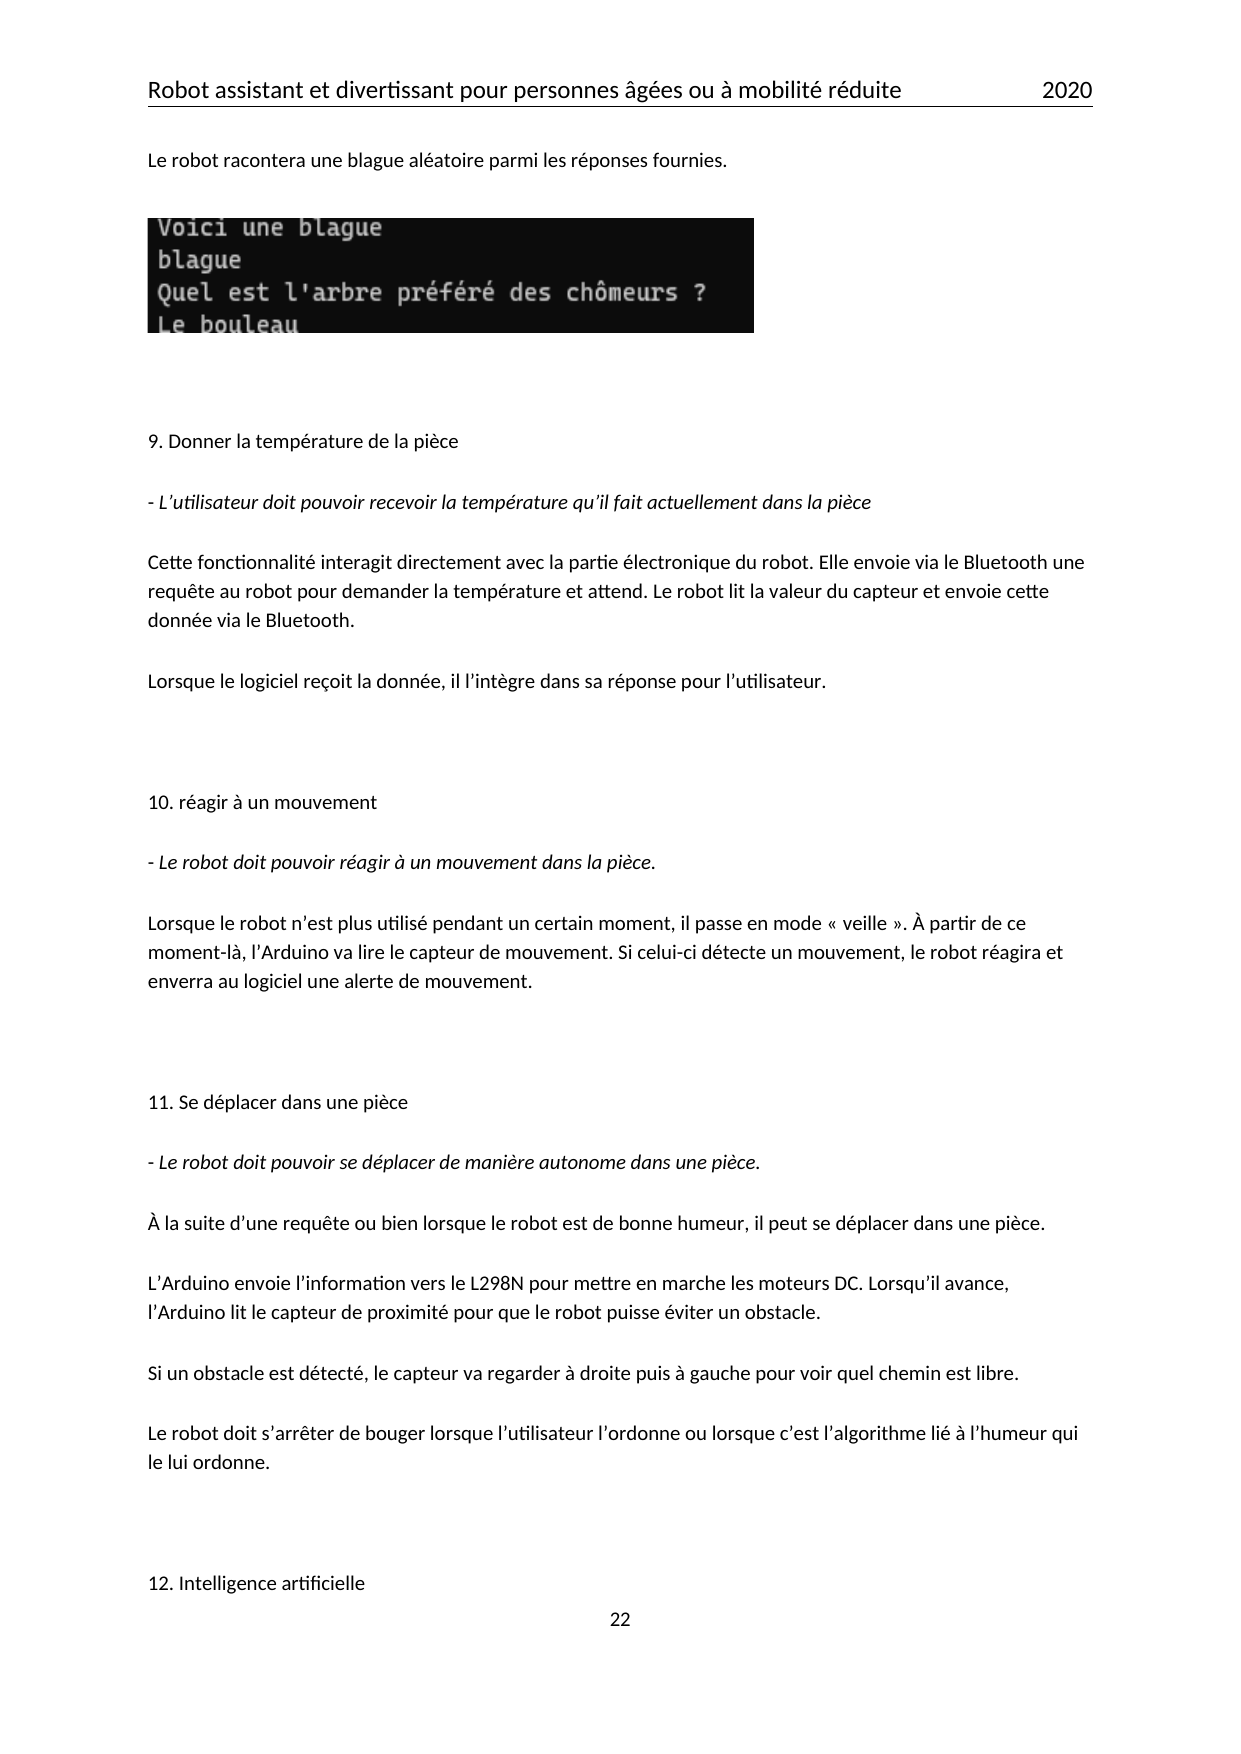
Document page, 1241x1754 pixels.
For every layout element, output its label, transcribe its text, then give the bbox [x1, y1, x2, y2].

text Si un obstacle est détecté, le capteur va regarder à droite puis à gauche pour voir quel chemin est libre. [148, 1360, 1093, 1385]
text L’Arduino envoie l’information vers le L298N pour mettre en marche les moteurs DC. Lorsqu’il avance, l’Arduino lit le capteur de proximité pour que le robot puisse éviter un obstacle. [148, 1270, 1093, 1325]
text Lorsque le logiciel reçoit la donnée, il l’intègre dans sa réponse pour l’utilisateur. [148, 668, 1093, 693]
text Lorsque le robot n’est plus utilisé pendant un certain moment, il passe en mode « veille ». À partir de ce moment-là, l’Arduino va lire le capteur de mouvement. Si celui-ci détecte un mouvement, le robot réagira et enverra au logiciel une alerte de mouvement. [148, 910, 1093, 993]
text 9. Donner la température de la pièce [148, 428, 1093, 454]
text 12. Intelligence artificielle [148, 1570, 1093, 1596]
text Le robot racontera une blague aléatoire parmi les réponses fournies. [148, 148, 1093, 173]
text 11. Se déplacer dans une pièce [148, 1089, 1093, 1114]
text À la suite d’une requête ou bien lorsque le robot est de bonne humeur, il peut se déplacer dans une pièce. [148, 1210, 1093, 1235]
text - Le robot doit pouvoir réagir à un mouvement dans la pièce. [148, 849, 1093, 875]
text - Le robot doit pouvoir se déplacer de manière autonome dans une pièce. [148, 1149, 1093, 1175]
text Le robot doit s’arrêter de bouger lorsque l’utilisateur l’ordonne ou lorsque c’est l’algorithme lié à l’humeur qui le lui ordonne. [148, 1420, 1093, 1475]
text - L’utilisateur doit pouvoir recevoir la température qu’il fait actuellement dans la pièce [148, 489, 1093, 514]
text 10. réagir à un mouvement [148, 789, 1093, 814]
text Cette fonctionnalité interagit directement avec la partie électronique du robot. Elle envoie via le Bluetooth une requête au robot pour demander la température et attend. Le robot lit la valeur du capteur et envoie cette donnée via le Bluetooth. [148, 549, 1093, 633]
